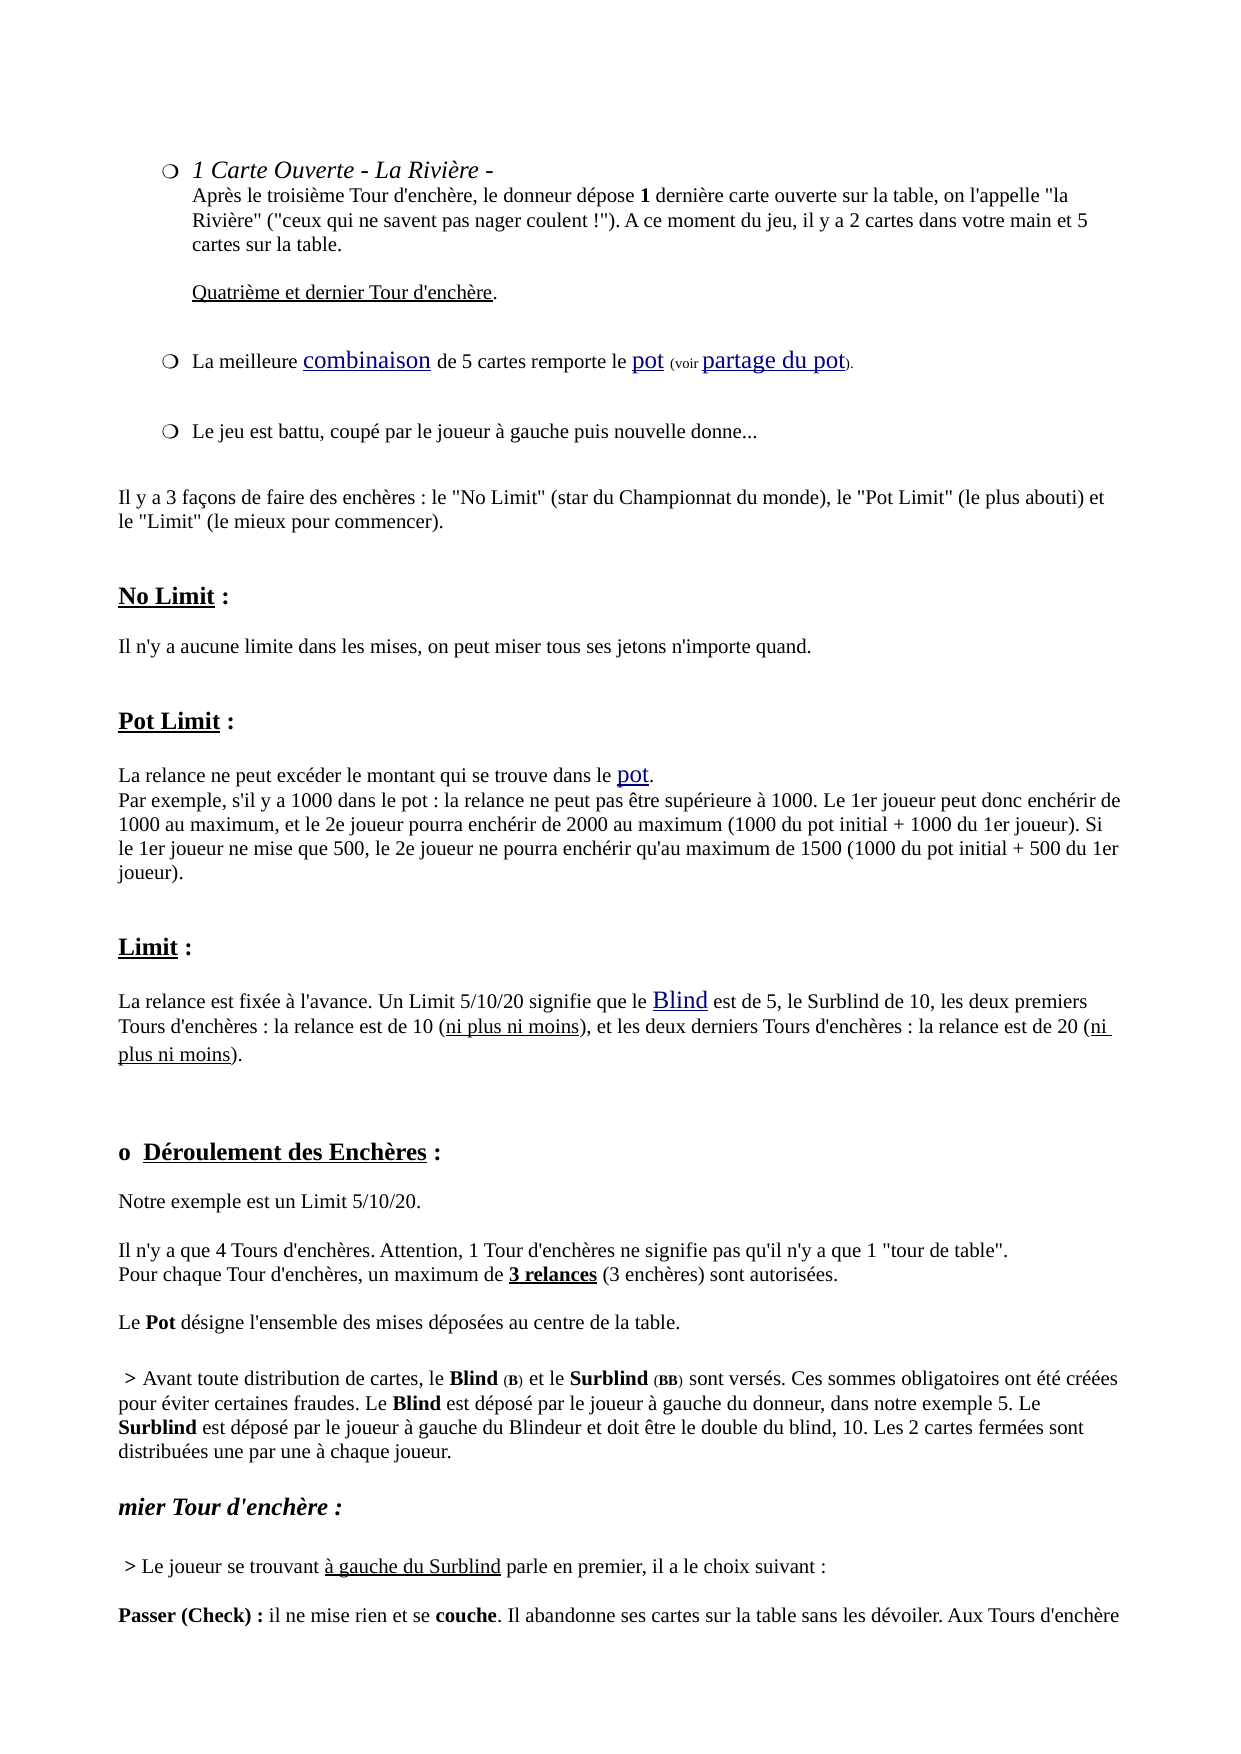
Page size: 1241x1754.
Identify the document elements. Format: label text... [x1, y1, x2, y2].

text Il y a 3 façons de faire des enchères : le "No Limit" (star du Championnat du monde), le "Pot Limit" (le plus abouti) et le "Limit" (le mieux pour commencer). No Limit : Il n'y a aucune limite dans les mises, on peut miser tous ses jetons n'importe quand. Pot Limit : La relance ne peut excéder le montant qui se trouve dans le pot. Par exemple, s'il y a 1000 dans le pot : la relance ne peut pas être supérieure à 1000. Le 1er joueur peut donc enchérir de 1000 au maximum, et le 2e joueur pourra enchérir de 2000 au maximum (1000 du pot initial + 1000 du 1er joueur). Si le 1er joueur ne mise que 500, le 2e joueur ne pourra enchérir qu'au maximum de 1500 (1000 du pot initial + 500 du 1er joueur). Limit : La relance est fixée à l'avance. Un Limit 5/10/20 signifie que le Blind est de 5, le Surblind de 10, les deux premiers Tours d'enchères : la relance est de 10 (ni plus ni moins), et les deux derniers Tours d'enchères : la relance est de 20 (ni plus ni moins). [118, 485, 1122, 1124]
list Le jeu est battu, coupé par le joueur à gauche puis nouvelle donne... [162, 415, 1122, 472]
list La meilleure combinaison de 5 cartes remporte le pot (voir partage du pot). [162, 345, 1122, 402]
text o Déroulement des Enchères : Notre exemple est un Limit 5/10/20. Il n'y a que 4 Tours d'enchères. Attention, 1 Tour d'enchères ne signifie pas qu'il n'y a que 1 "tour de table". Pour chaque Tour d'enchères, un maximum de 3 relances (3 enchères) sont autorisées. Le Pot désigne l'ensemble des mises déposées au centre de la table. > Avant toute distribution de cartes, le Blind (B) et le Surblind (BB) sont versés. Ces sommes obligatoires ont été créées pour éviter certaines fraudes. Le Blind est déposé par le joueur à gauche du donneur, dans notre exemple 5. Le Surblind est déposé par le joueur à gauche du Blindeur et doit être le double du blind, 10. Les 2 cartes fermées sont distribuées une par une à chaque joueur. mier Tour d'enchère : > Le joueur se trouvant à gauche du Surblind parle en premier, il a le choix suivant : Passer (Check) : il ne mise rien et se couche. Il abandonne ses cartes sur la table sans les dévoiler. Aux Tours d'enchère [118, 1137, 1122, 1627]
list [162, 118, 1122, 142]
list 1 Carte Ouverte - La Rivière - Après le troisième Tour d'enchère, le donneur dépose 1 dernière carte ouverte sur la table, on l'appelle "la Rivière" ("ceux qui ne savent pas nager coulent !"). A ce moment du jeu, il y a 2 cartes dans votre main et 5 cartes sur la table. Quatrième et dernier Tour d'enchère. [162, 155, 1122, 332]
